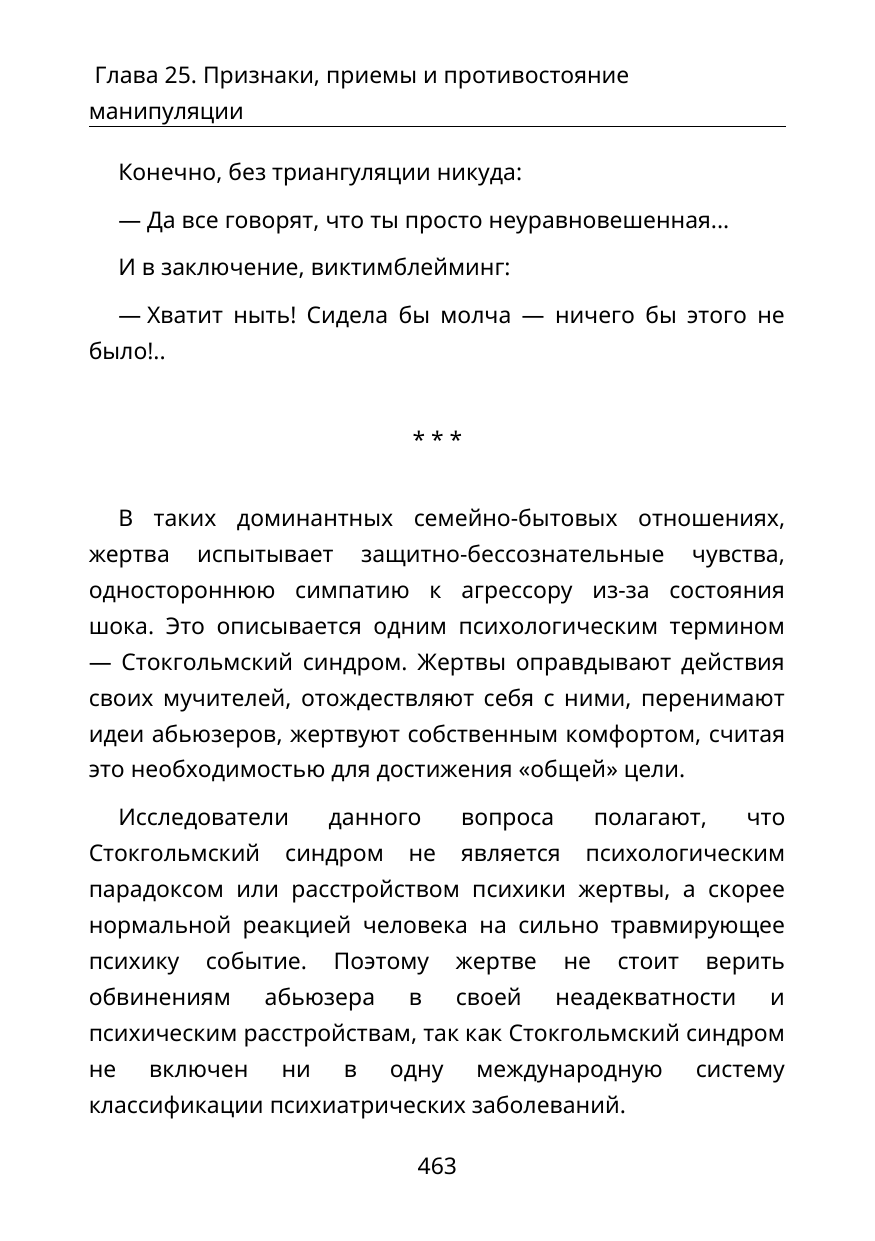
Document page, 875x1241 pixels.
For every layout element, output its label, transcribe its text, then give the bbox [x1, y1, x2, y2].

text В таких доминантных семейно-бытовых отношениях, жертва испытывает защитно-бессознательные чувства, одностороннюю симпатию к агрессору из-за состояния шока. Это описывается одним психологическим термином — Стокгольмский синдром. Жертвы оправдывают действия своих мучителей, отождествляют себя с ними, перенимают идеи абьюзеров, жертвуют собственным комфортом, считая это необходимостью для достижения «общей» цели. [88, 502, 786, 785]
text Исследователи данного вопроса полагают, что Стокгольмский синдром не является психологическим парадоксом или расстройством психики жертвы, а скорее нормальной реакцией человека на сильно травмирующее психику событие. Поэтому жертве не стоит верить обвинениям абьюзера в своей неадекватности и психическим расстройствам, так как Стокгольмский синдром не включен ни в одну международную систему классификации психиатрических заболеваний. [88, 801, 786, 1120]
text — Хватит ныть! Сидела бы молча — ничего бы этого не было!.. [88, 299, 786, 366]
text И в заключение, виктимблейминг: [88, 251, 786, 282]
text Конечно, без триангуляции никуда: [88, 156, 786, 187]
subtitle * * * [88, 424, 786, 456]
text — Да все говорят, что ты просто неуравновешенная... [88, 203, 786, 235]
